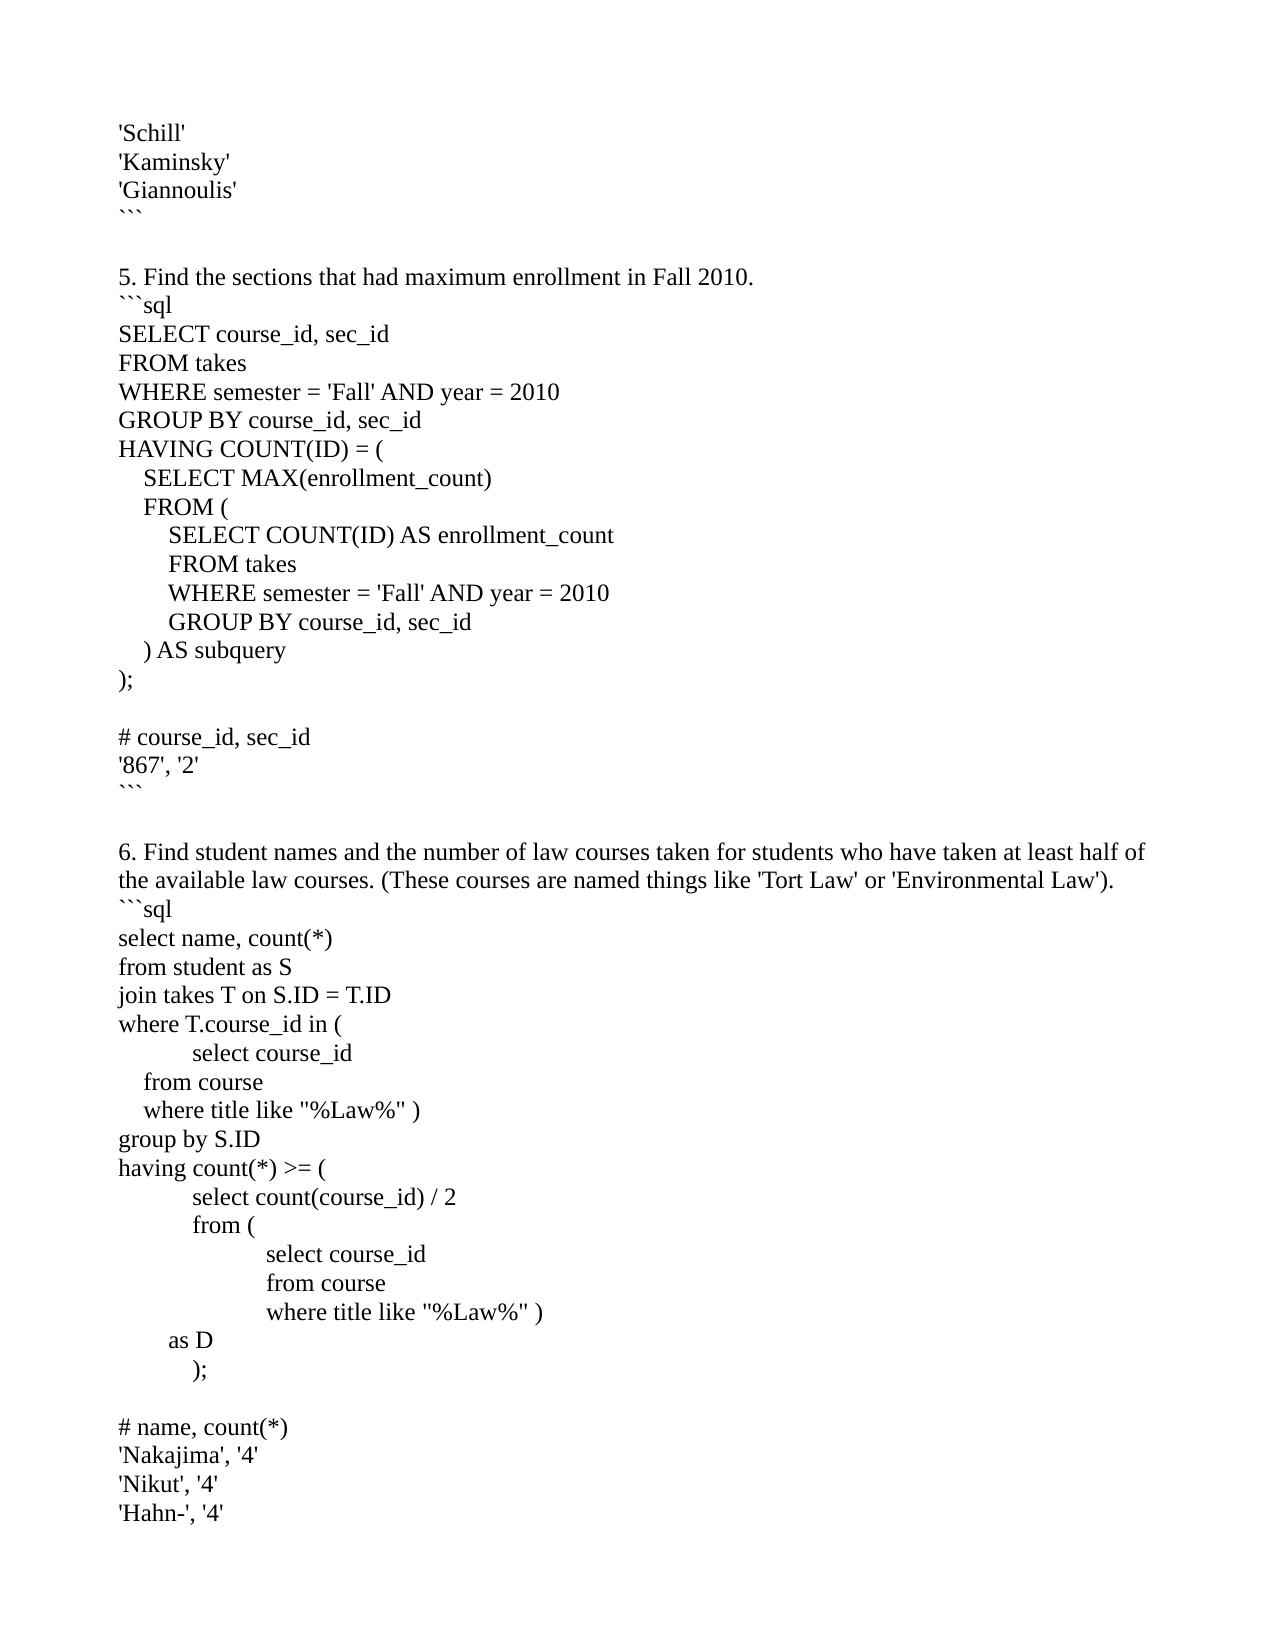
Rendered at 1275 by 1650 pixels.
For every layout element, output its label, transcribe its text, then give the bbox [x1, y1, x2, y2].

text GROUP BY course_id, sec_id [118, 406, 1157, 434]
text 'Schill' [118, 118, 1157, 147]
text join takes T on S.ID = T.ID [118, 981, 1157, 1009]
text # course_id, sec_id [118, 722, 1157, 751]
text where title like "%Law%" ) [118, 1297, 1157, 1326]
text ); [118, 1354, 1157, 1383]
text 5. Find the sections that had maximum enrollment in Fall 2010. [118, 262, 1157, 291]
text 'Kaminsky' [118, 147, 1157, 176]
text HAVING COUNT(ID) = ( [118, 434, 1157, 463]
text FROM takes [118, 549, 1157, 578]
text from student as S [118, 952, 1157, 981]
text 6. Find student names and the number of law courses taken for students who have taken at least half of the available law courses. (These courses are named things like 'Tort Law' or 'Environmental Law'). [118, 837, 1157, 894]
text 'Giannoulis' [118, 176, 1157, 204]
text ) AS subquery [118, 636, 1157, 664]
text ); [118, 664, 1157, 693]
text FROM ( [118, 492, 1157, 521]
text select course_id [118, 1239, 1157, 1268]
text 'Hahn-', '4' [118, 1498, 1157, 1527]
text FROM takes [118, 348, 1157, 377]
text '867', '2' [118, 751, 1157, 779]
text from ( [118, 1211, 1157, 1239]
text having count(*) >= ( [118, 1153, 1157, 1182]
text select course_id [118, 1038, 1157, 1067]
text ```sql [118, 291, 1157, 319]
text SELECT MAX(enrollment_count) [118, 463, 1157, 492]
text WHERE semester = 'Fall' AND year = 2010 [118, 578, 1157, 607]
text select count(course_id) / 2 [118, 1182, 1157, 1211]
text SELECT COUNT(ID) AS enrollment_count [118, 521, 1157, 549]
text as D [118, 1326, 1157, 1354]
text ```sql [118, 894, 1157, 923]
text SELECT course_id, sec_id [118, 319, 1157, 348]
text 'Nakajima', '4' [118, 1441, 1157, 1469]
text where title like "%Law%" ) [118, 1096, 1157, 1124]
text ``` [118, 779, 1157, 808]
text group by S.ID [118, 1124, 1157, 1153]
text where T.course_id in ( [118, 1009, 1157, 1038]
text select name, count(*) [118, 923, 1157, 952]
text from course [118, 1268, 1157, 1297]
text 'Nikut', '4' [118, 1469, 1157, 1498]
text ``` [118, 204, 1157, 233]
text from course [118, 1067, 1157, 1096]
text GROUP BY course_id, sec_id [118, 607, 1157, 636]
text # name, count(*) [118, 1412, 1157, 1441]
text WHERE semester = 'Fall' AND year = 2010 [118, 377, 1157, 406]
